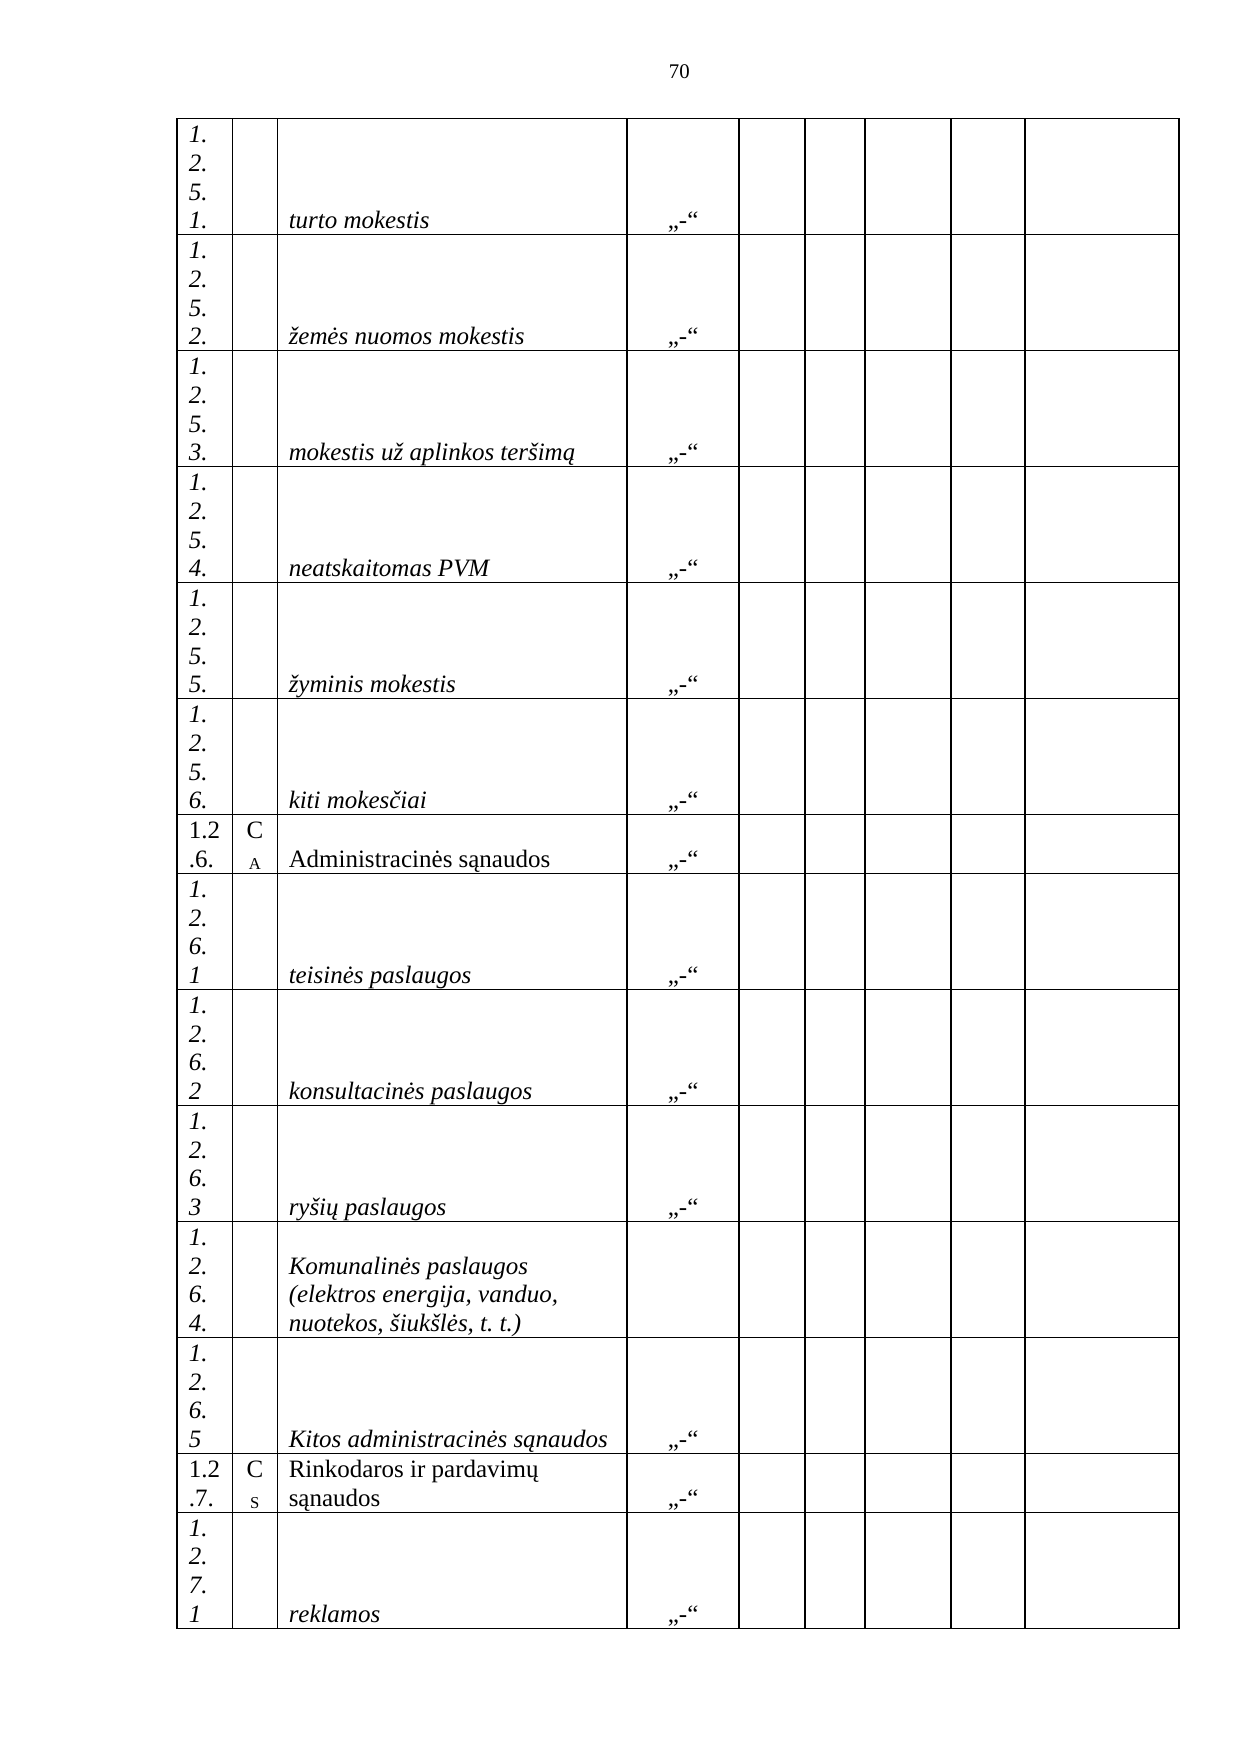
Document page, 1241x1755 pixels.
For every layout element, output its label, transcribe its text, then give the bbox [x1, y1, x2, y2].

table_cell [806, 1454, 864, 1512]
table_cell [740, 815, 804, 873]
table_cell [740, 1513, 804, 1628]
table_cell neatskaitomas PVM [278, 467, 626, 582]
table_cell [628, 1222, 738, 1337]
table_cell „-“ [628, 1338, 738, 1453]
table_cell 1.2.6.3 [178, 1106, 232, 1221]
table_cell „-“ [628, 815, 738, 873]
table_cell [806, 699, 864, 814]
table_cell 1.2.6. [178, 815, 232, 873]
table_cell [806, 815, 864, 873]
table_cell [866, 1454, 950, 1512]
table_cell „-“ [628, 874, 738, 989]
table_cell [806, 1106, 864, 1221]
table_cell [866, 699, 950, 814]
table_cell „-“ [628, 1513, 738, 1628]
table_cell Rinkodaros ir pardavimų sąnaudos [278, 1454, 626, 1512]
table_cell [1026, 1106, 1178, 1221]
table_cell [233, 1513, 277, 1628]
table_cell „-“ [628, 351, 738, 466]
table_cell [952, 699, 1024, 814]
table_cell „-“ [628, 699, 738, 814]
table_cell [952, 815, 1024, 873]
table_cell [806, 119, 864, 234]
table_cell [1026, 351, 1178, 466]
table_cell [740, 874, 804, 989]
table_cell CS [233, 1454, 277, 1512]
table_cell [866, 583, 950, 698]
table_cell [952, 467, 1024, 582]
table_cell [1026, 1454, 1178, 1512]
table_cell [233, 119, 277, 234]
table_cell [952, 235, 1024, 350]
table_cell 1.2.5.4. [178, 467, 232, 582]
table_cell [740, 583, 804, 698]
table_cell [806, 235, 864, 350]
table_cell [740, 699, 804, 814]
table_cell „-“ [628, 990, 738, 1105]
table_cell [866, 235, 950, 350]
table_cell [866, 119, 950, 234]
table_cell [233, 467, 277, 582]
table_cell [866, 1513, 950, 1628]
table_cell [740, 467, 804, 582]
table_cell [806, 1513, 864, 1628]
table_cell [1026, 1222, 1178, 1337]
table_cell 1.2.5.1. [178, 119, 232, 234]
table_cell 1.2.6.1 [178, 874, 232, 989]
table_cell teisinės paslaugos [278, 874, 626, 989]
table_cell „-“ [628, 119, 738, 234]
table_cell [952, 119, 1024, 234]
table_cell [1026, 874, 1178, 989]
table_cell [806, 874, 864, 989]
table_cell [806, 351, 864, 466]
table_cell „-“ [628, 1454, 738, 1512]
table_cell [740, 990, 804, 1105]
table_cell konsultacinės paslaugos [278, 990, 626, 1105]
table_cell [233, 583, 277, 698]
table_cell 1.2.6.5 [178, 1338, 232, 1453]
table_cell [952, 1454, 1024, 1512]
table_cell 1.2.5.5. [178, 583, 232, 698]
table_cell [806, 990, 864, 1105]
table_cell [866, 1222, 950, 1337]
table_cell [866, 351, 950, 466]
table_cell [233, 351, 277, 466]
table_cell [952, 351, 1024, 466]
table_cell Administracinės sąnaudos [278, 815, 626, 873]
table_cell 1.2.5.3. [178, 351, 232, 466]
table_cell [952, 583, 1024, 698]
table_cell [866, 1338, 950, 1453]
table_cell 1.2.6.4. [178, 1222, 232, 1337]
table_cell [866, 467, 950, 582]
table_cell [1026, 119, 1178, 234]
table_cell [233, 235, 277, 350]
table_cell [233, 1338, 277, 1453]
table_cell [233, 1222, 277, 1337]
table_cell [233, 990, 277, 1105]
table_cell „-“ [628, 467, 738, 582]
table_cell [952, 1222, 1024, 1337]
table_cell [806, 1338, 864, 1453]
table_cell „-“ [628, 583, 738, 698]
table_cell [952, 874, 1024, 989]
table_cell [866, 815, 950, 873]
table_cell [740, 235, 804, 350]
table_cell [740, 1106, 804, 1221]
table_cell [1026, 990, 1178, 1105]
table_cell 1.2.7. [178, 1454, 232, 1512]
table_cell [866, 874, 950, 989]
table_cell [233, 699, 277, 814]
table_cell [1026, 815, 1178, 873]
table_cell 1.2.5.6. [178, 699, 232, 814]
table_cell 1.2.6.2 [178, 990, 232, 1105]
table_cell žemės nuomos mokestis [278, 235, 626, 350]
table_cell ryšių paslaugos [278, 1106, 626, 1221]
table_cell [952, 1106, 1024, 1221]
table_cell [806, 583, 864, 698]
table_cell „-“ [628, 235, 738, 350]
table_cell [740, 1454, 804, 1512]
table_cell [1026, 583, 1178, 698]
table_cell [233, 1106, 277, 1221]
table_cell [740, 1338, 804, 1453]
table_cell „-“ [628, 1106, 738, 1221]
table_cell [740, 119, 804, 234]
table_cell [952, 1338, 1024, 1453]
table_cell Komunalinės paslaugos (elektros energija, vanduo, nuotekos, šiukšlės, t. t.) [278, 1222, 626, 1337]
table_cell [740, 351, 804, 466]
table_cell kiti mokesčiai [278, 699, 626, 814]
table_cell reklamos [278, 1513, 626, 1628]
table_cell turto mokestis [278, 119, 626, 234]
table_cell 1.2.7.1 [178, 1513, 232, 1628]
table_cell CA [233, 815, 277, 873]
table_cell [740, 1222, 804, 1337]
table_cell 1.2.5.2. [178, 235, 232, 350]
table_cell [952, 1513, 1024, 1628]
table_cell [1026, 699, 1178, 814]
table_cell Kitos administracinės sąnaudos [278, 1338, 626, 1453]
table_cell [806, 467, 864, 582]
table_cell [233, 874, 277, 989]
table_cell [1026, 1513, 1178, 1628]
table_cell mokestis už aplinkos teršimą [278, 351, 626, 466]
table_cell žyminis mokestis [278, 583, 626, 698]
table_cell [1026, 1338, 1178, 1453]
table_cell [866, 990, 950, 1105]
table_cell [1026, 467, 1178, 582]
table_cell [1026, 235, 1178, 350]
table_cell [952, 990, 1024, 1105]
table_cell [866, 1106, 950, 1221]
table_cell [806, 1222, 864, 1337]
